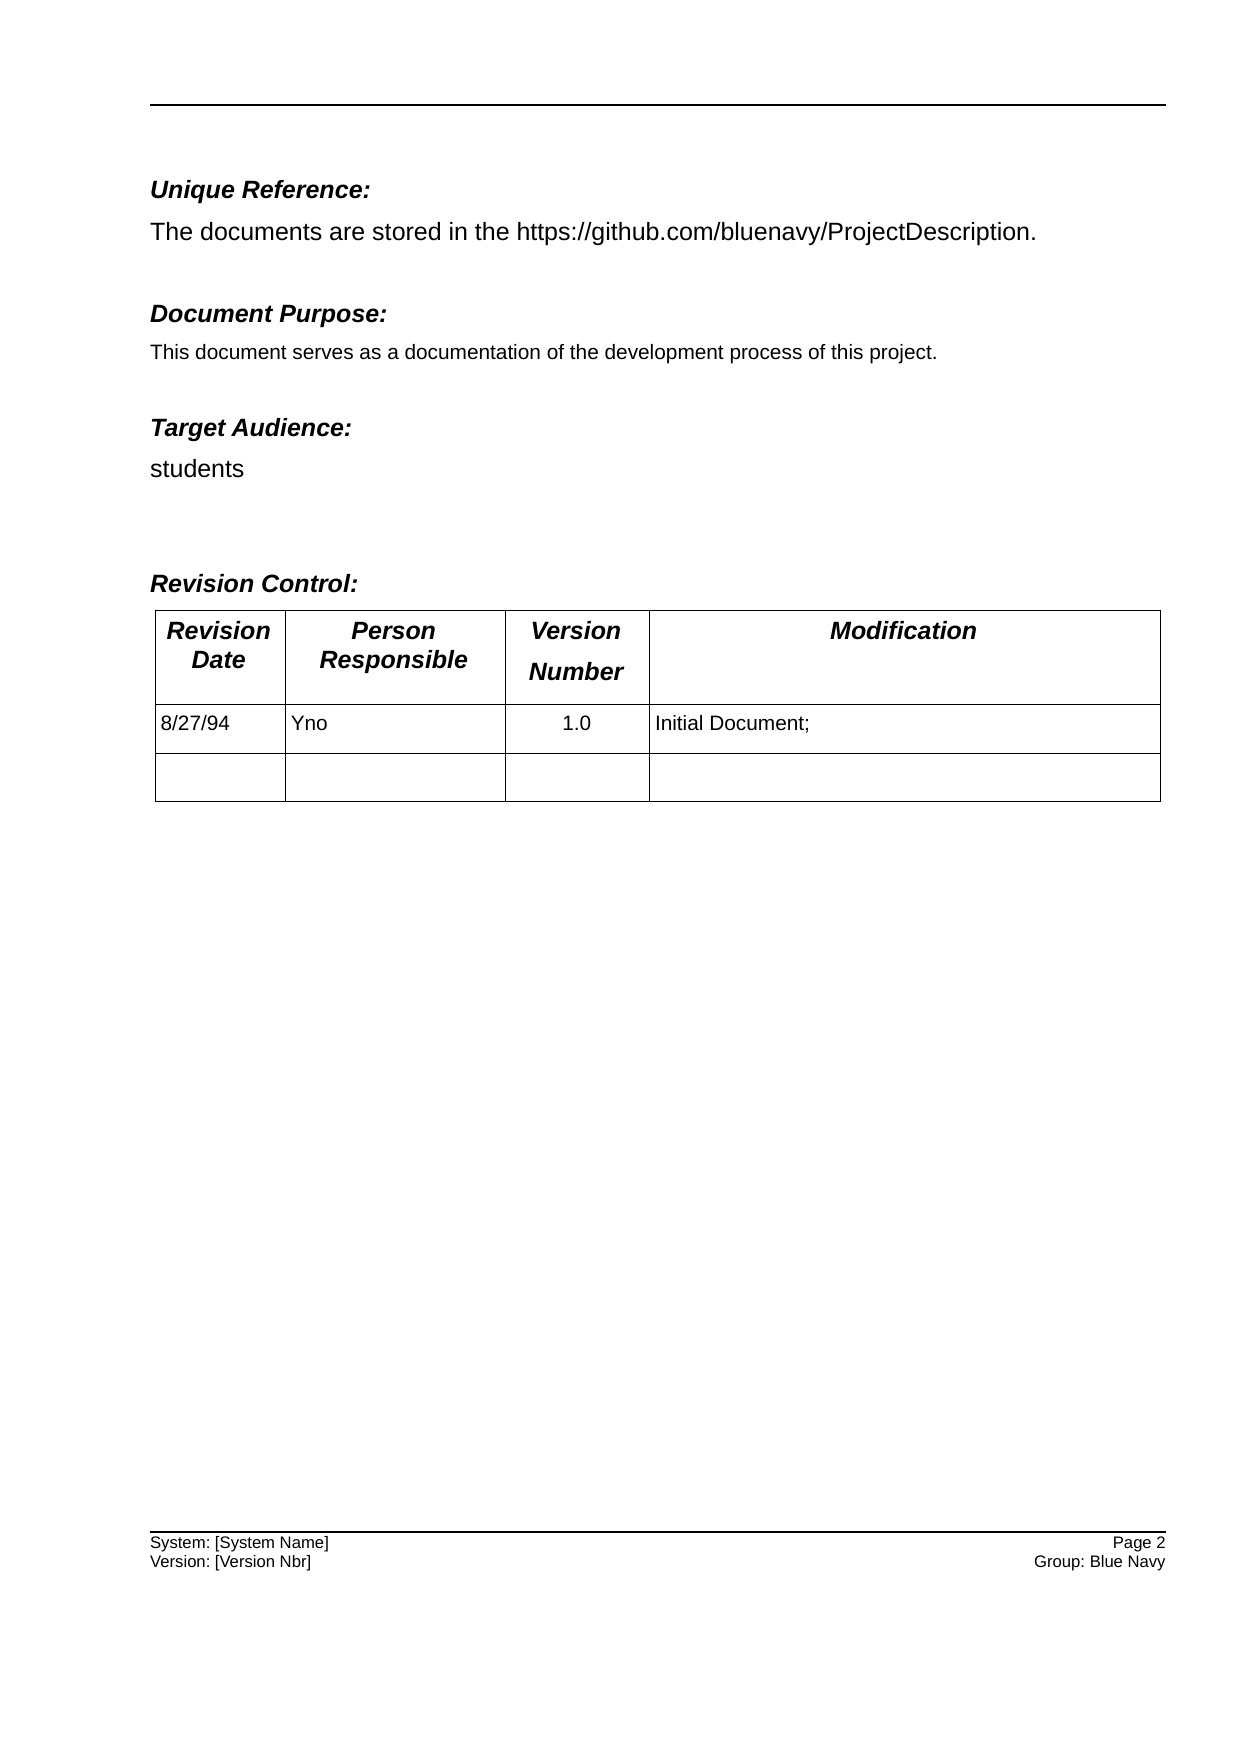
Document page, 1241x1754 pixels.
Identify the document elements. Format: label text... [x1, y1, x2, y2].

table_cell Yno [286, 705, 505, 753]
table_cell 8/27/94 [156, 705, 285, 753]
table_cell [156, 754, 285, 801]
table_header Version Number [506, 611, 649, 704]
table_cell Initial Document; [650, 705, 1160, 753]
subtitle Revision Control: [150, 568, 1166, 597]
table_cell 1.0 [506, 705, 649, 753]
subtitle This document serves as a documentation of the development process of this project. [150, 340, 1166, 364]
table_header Revision Date [156, 611, 285, 704]
subtitle Unique Reference: [150, 175, 1166, 204]
subtitle Document Purpose: [150, 299, 1166, 328]
subtitle The documents are stored in the https://github.com/bluenavy/ProjectDescription. [150, 216, 1166, 245]
subtitle students [150, 454, 1166, 483]
table_cell [650, 754, 1160, 801]
table_header Person Responsible [286, 611, 505, 704]
table_header Modification [650, 611, 1160, 704]
table_cell [286, 754, 505, 801]
subtitle Target Audience: [150, 413, 1166, 442]
table_cell [506, 754, 649, 801]
